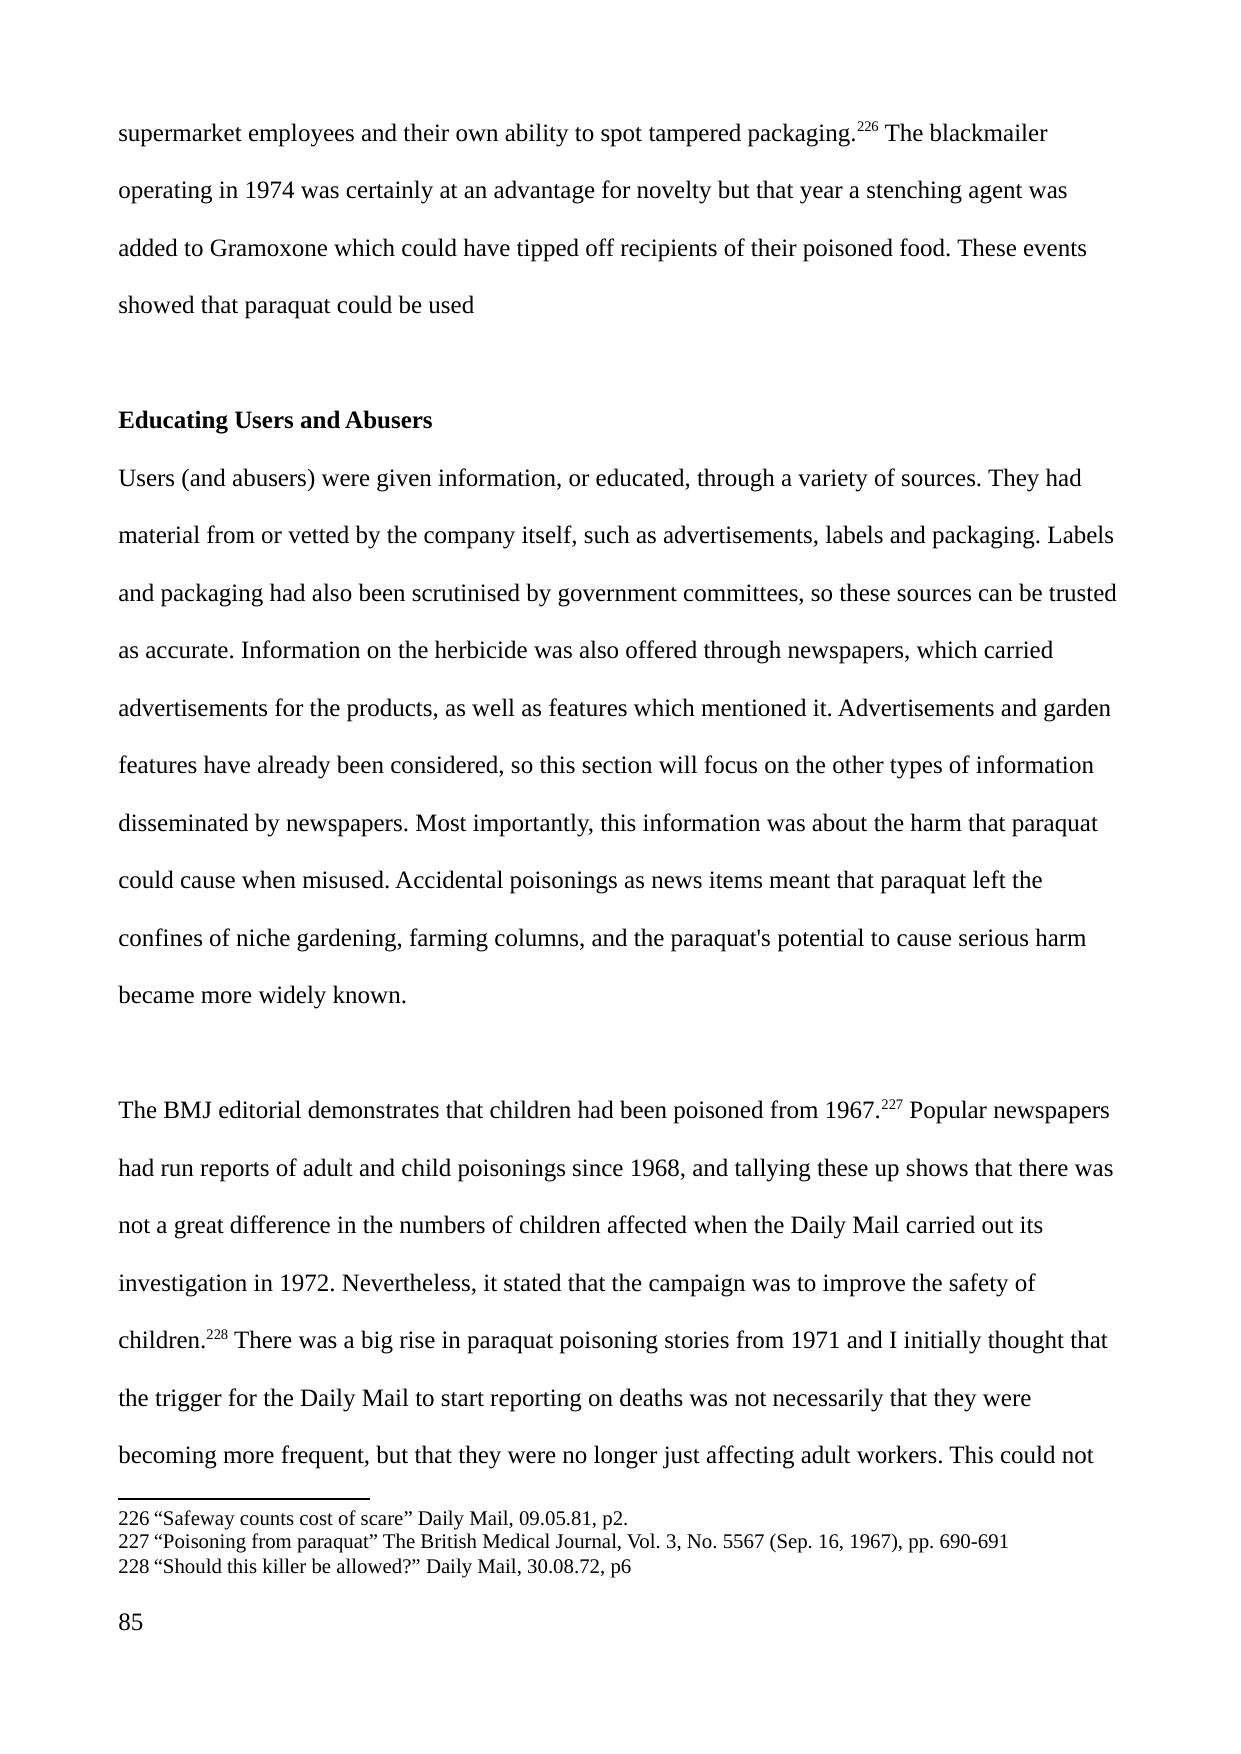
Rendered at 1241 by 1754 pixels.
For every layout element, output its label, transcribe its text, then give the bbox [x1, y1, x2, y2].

text “Safeway counts cost of scare” Daily Mail, 09.05.81, p2. [118, 1505, 1122, 1529]
text “Should this killer be allowed?” Daily Mail, 30.08.72, p6 [118, 1553, 1122, 1578]
text “Poisoning from paraquat” The British Medical Journal, Vol. 3, No. 5567 (Sep. 16, 1967), pp. 690-691 [118, 1529, 1122, 1553]
text Educating Users and Abusers [118, 406, 1122, 434]
text Users (and abusers) were given information, or educated, through a variety of sources. They had material from or vetted by the company itself, such as advertisements, labels and packaging. Labels and packaging had also been scrutinised by government committees, so these sources can be trusted as accurate. Information on the herbicide was also offered through newspapers, which carried advertisements for the products, as well as features which mentioned it. Advertisements and garden features have already been considered, so this section will focus on the other types of information disseminated by newspapers. Most importantly, this information was about the harm that paraquat could cause when misused. Accidental poisonings as news items meant that paraquat left the confines of niche gardening, farming columns, and the paraquat's potential to cause serious harm became more widely known. [118, 463, 1122, 1009]
text The BMJ editorial demonstrates that children had been poisoned from 1967. Popular newspapers had run reports of adult and child poisonings since 1968, and tallying these up shows that there was not a great difference in the numbers of children affected when the Daily Mail carried out its investigation in 1972. Nevertheless, it stated that the campaign was to improve the safety of children. There was a big rise in paraquat poisoning stories from 1971 and I initially thought that the trigger for the Daily Mail to start reporting on deaths was not necessarily that they were becoming more frequent, but that they were no longer just affecting adult workers. This could not [118, 1096, 1122, 1469]
text supermarket employees and their own ability to spot tampered packaging. The blackmailer operating in 1974 was certainly at an advantage for novelty but that year a stenching agent was added to Gramoxone which could have tipped off recipients of their poisoned food. These events showed that paraquat could be used [118, 118, 1122, 319]
